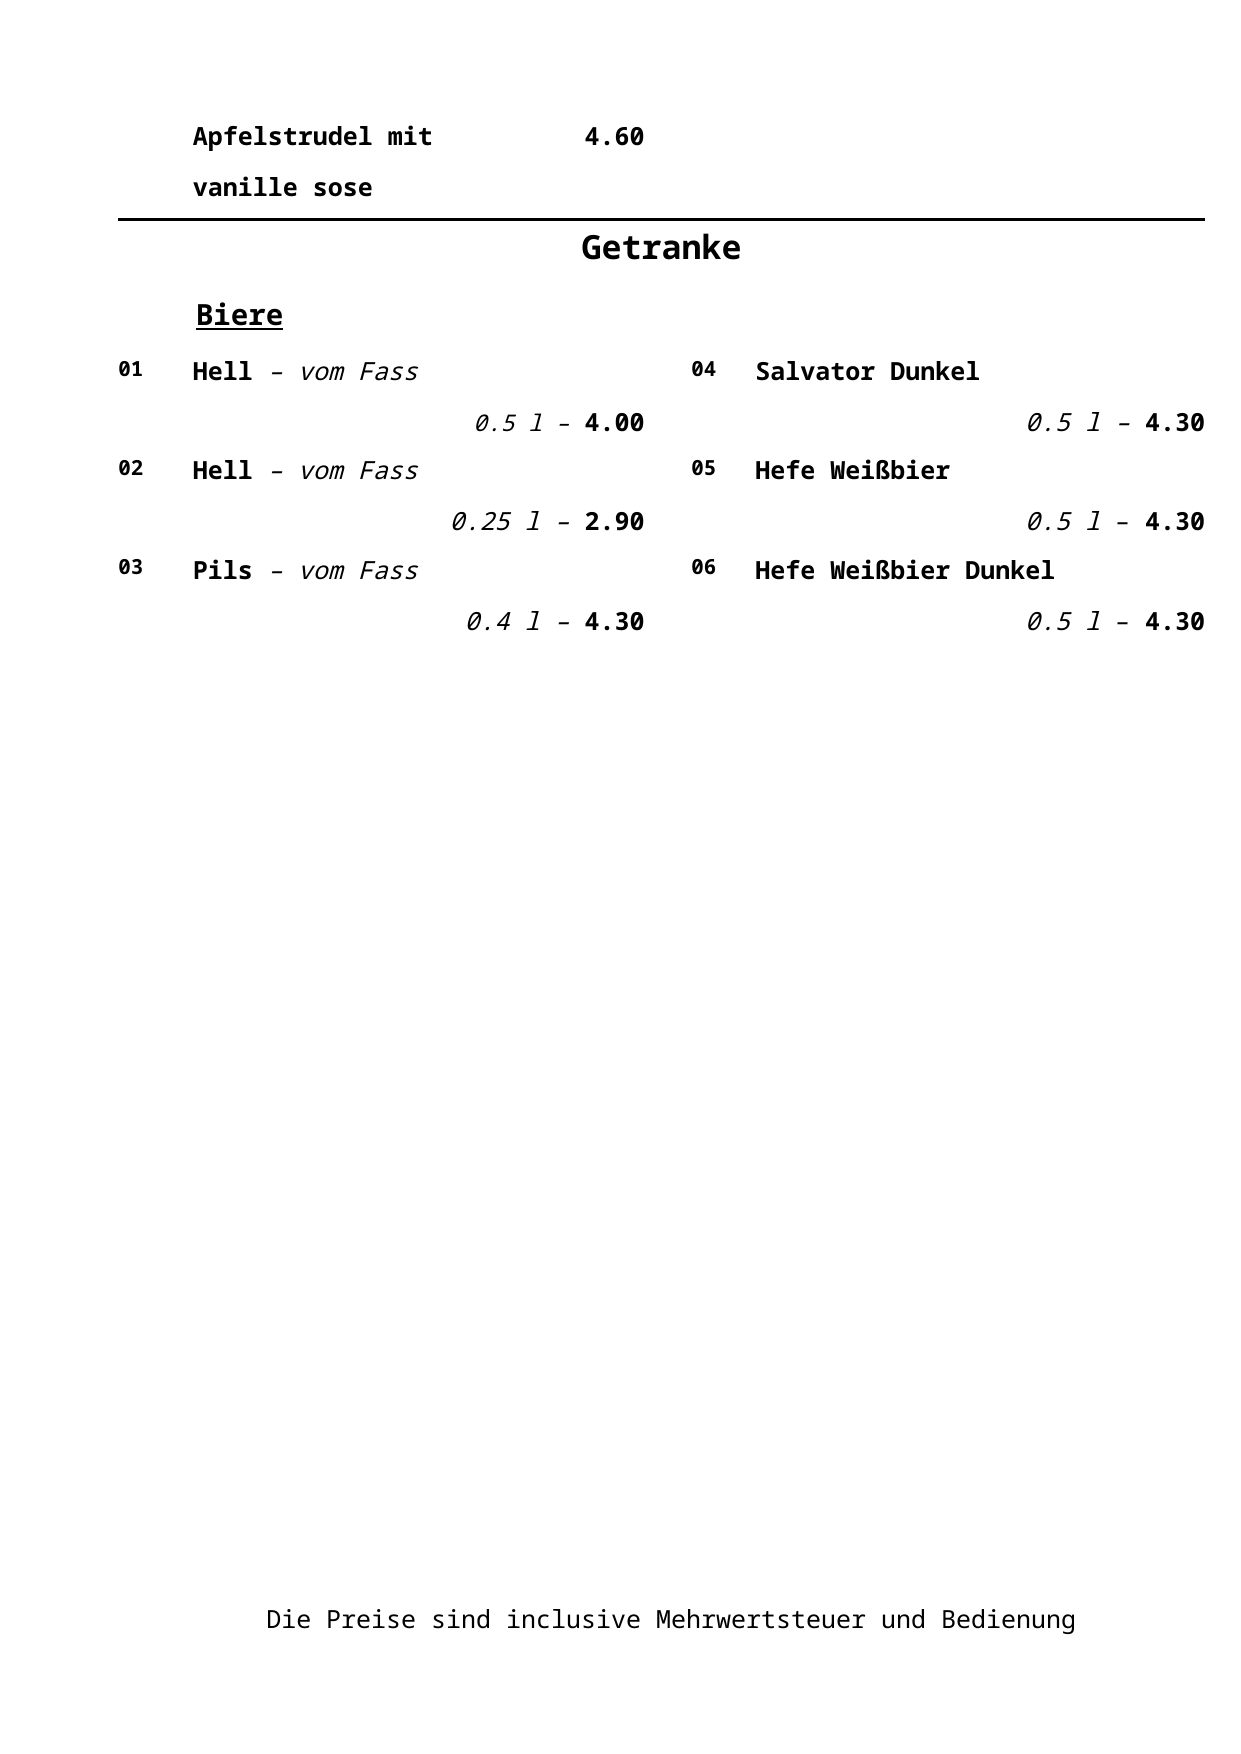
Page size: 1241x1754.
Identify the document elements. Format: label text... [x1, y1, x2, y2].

table_cell [691, 118, 755, 217]
table_cell Getranke [118, 221, 1205, 291]
table_cell [118, 118, 173, 217]
table_cell 01 [118, 354, 173, 453]
table_cell 02 [118, 453, 173, 552]
table_cell [174, 453, 193, 552]
table_cell [174, 553, 193, 652]
table_cell 05 [691, 453, 755, 552]
table_cell [174, 354, 193, 453]
table_cell [1046, 118, 1205, 217]
table_cell Hell – vom Fass 0.25 l – 2.90 [193, 453, 644, 552]
table_cell Hefe Weißbier 0.5 l – 4.30 [755, 453, 1205, 552]
table_cell [174, 118, 193, 217]
table_cell 03 [118, 553, 173, 652]
table_cell 06 [691, 553, 755, 652]
table_cell 04 [691, 354, 755, 453]
table_cell Biere [193, 291, 1205, 354]
table_cell Apfelstrudel mit vanille sose [193, 118, 512, 217]
table_cell Hell – vom Fass 0.5 l – 4.00 [193, 354, 644, 453]
table_cell [118, 291, 193, 354]
table_cell Pils – vom Fass 0.4 l – 4.30 [193, 553, 644, 652]
table_cell 4.60 [513, 118, 644, 217]
table_cell [644, 553, 691, 652]
table_cell [644, 453, 691, 552]
table_cell [755, 118, 1046, 217]
table_cell Salvator Dunkel 0.5 l – 4.30 [755, 354, 1205, 453]
table_cell Hefe Weißbier Dunkel 0.5 l – 4.30 [755, 553, 1205, 652]
table_cell [644, 354, 691, 453]
